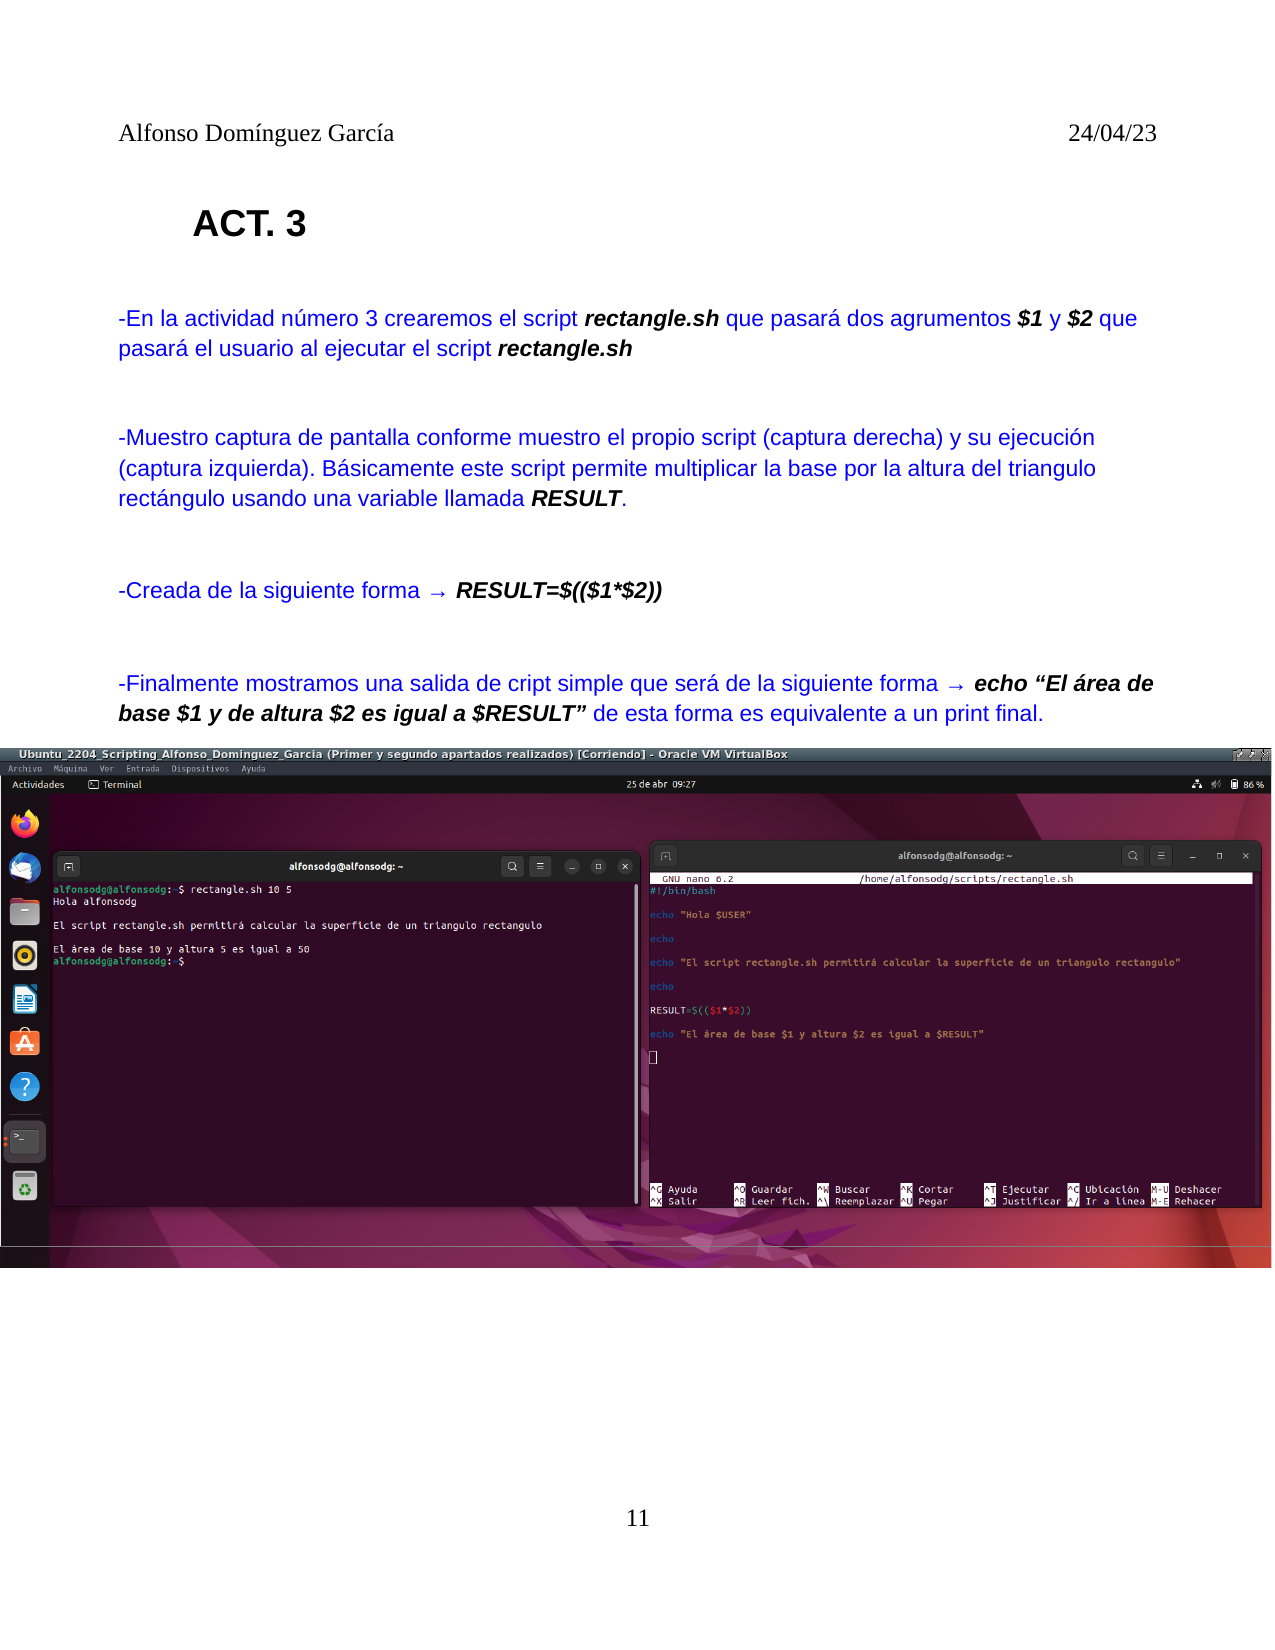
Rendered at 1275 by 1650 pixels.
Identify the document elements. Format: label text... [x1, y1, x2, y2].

picture [0, 748, 1272, 1268]
subtitle ACT. 3 [118, 201, 1157, 244]
text -Muestro captura de pantalla conforme muestro el propio script (captura derecha) y su ejecución (captura izquierda). Básicamente este script permite multiplicar la base por la altura del triangulo rectángulo usando una variable llamada RESULT. [118, 424, 1157, 511]
text -Creada de la siguiente forma → RESULT=$(($1*$2)) [118, 577, 1157, 603]
text -Finalmente mostramos una salida de cript simple que será de la siguiente forma → echo “El área de base $1 y de altura $2 es igual a $RESULT” de esta forma es equivalente a un print final. [118, 669, 1157, 726]
text -En la actividad número 3 crearemos el script rectangle.sh que pasará dos agrumentos $1 y $2 que pasará el usuario al ejecutar el script rectangle.sh [118, 304, 1157, 361]
